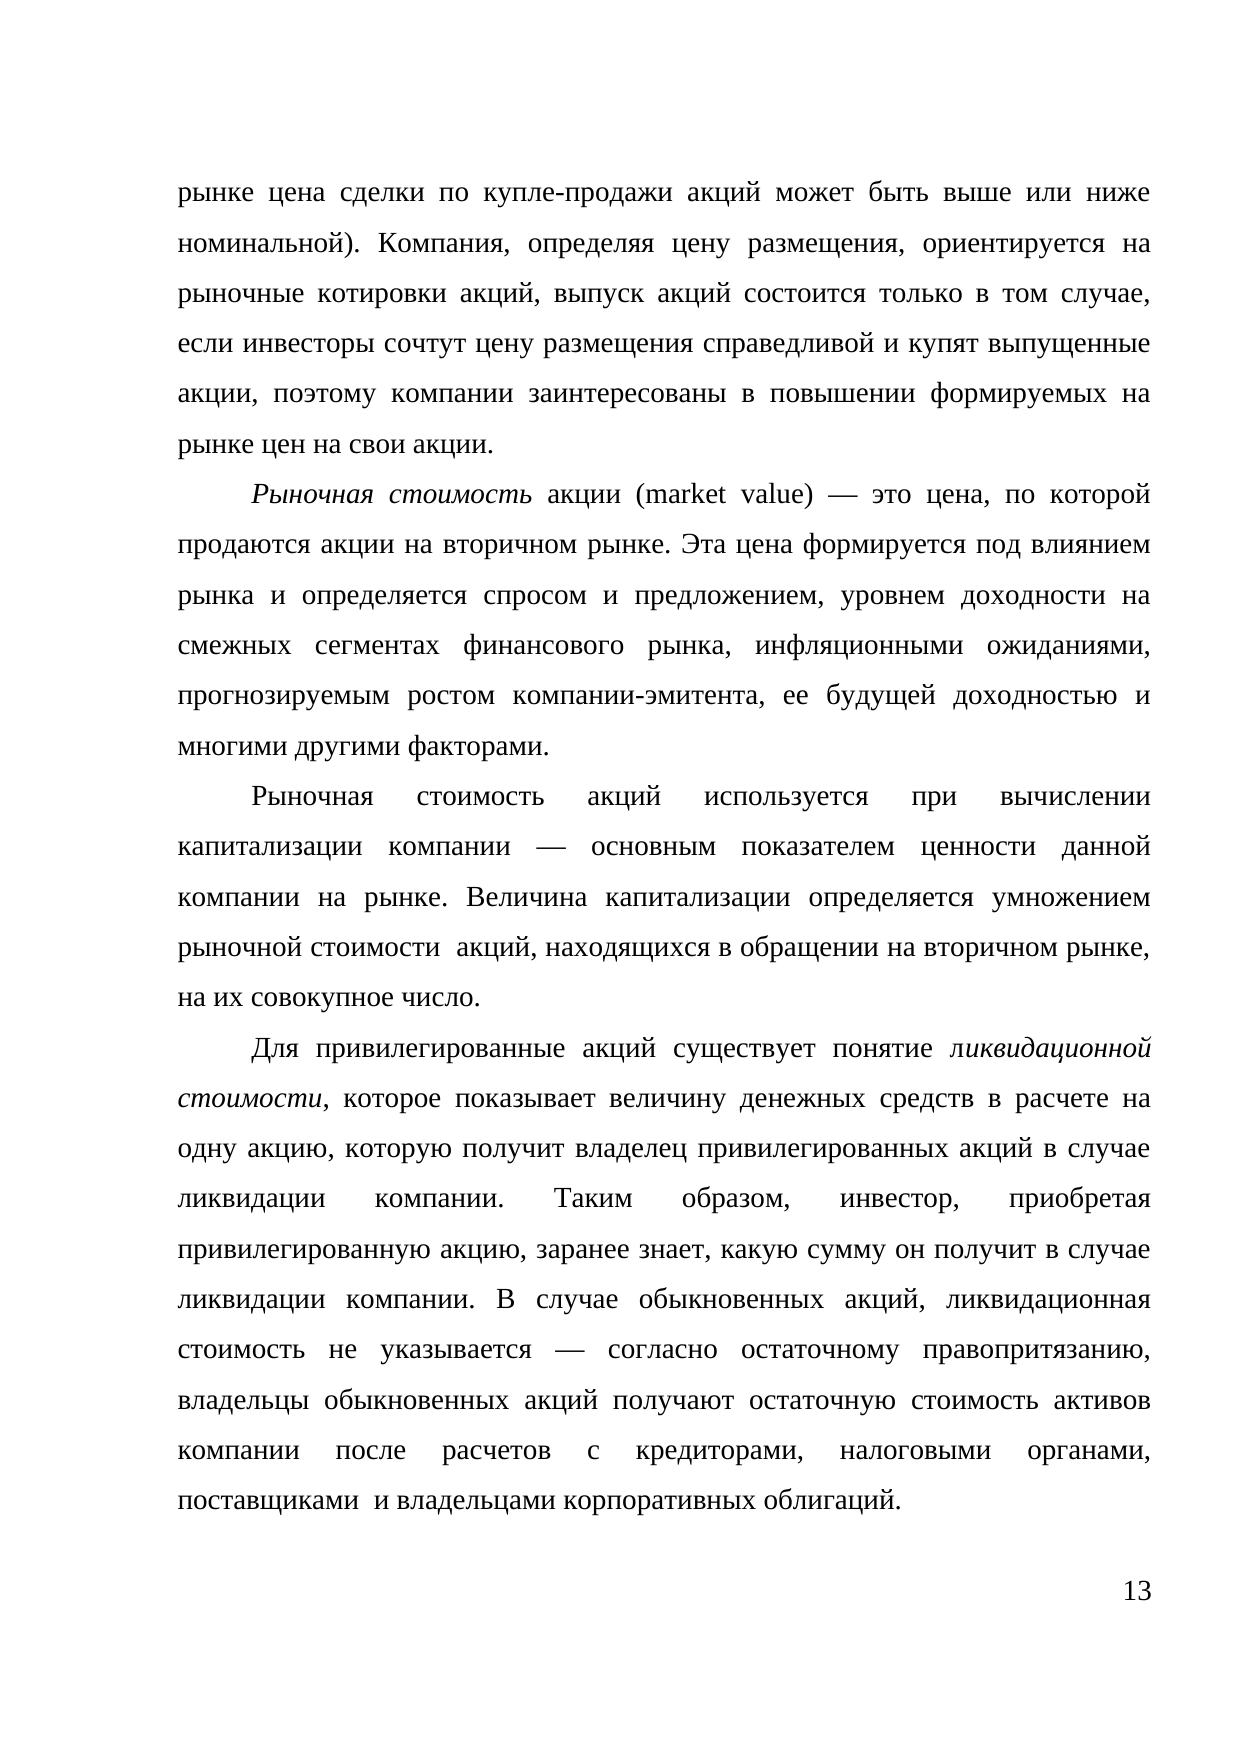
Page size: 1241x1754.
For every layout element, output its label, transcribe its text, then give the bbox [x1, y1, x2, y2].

text Рыночная стоимость акции (market value) — это цена, по которой продаются акции на вторичном рынке. Эта цена формируется под влиянием рынка и определяется спросом и предложением, уровнем доходности на смежных сегментах финансового рынка, инфляционными ожиданиями, прогнозируемым ростом компании-эмитента, ее будущей доходностью и многими другими факторами. [177, 476, 1152, 761]
text Рыночная стоимость акций используется при вычислении капитализации компании — основным показателем ценности данной компании на рынке. Величина капитализации определяется умножением рыночной стоимости акций, находящихся в обращении на вторичном рынке, на их совокупное число. [177, 778, 1152, 1013]
text Для привилегированные акций существует понятие ликвидационной стоимости, которое показывает величину денежных средств в расчете на одну акцию, которую получит владелец привилегированных акций в случае ликвидации компании. Таким образом, инвестор, приобретая привилегированную акцию, заранее знает, какую сумму он получит в случае ликвидации компании. В случае обыкновенных акций, ликвидационная стоимость не указывается — согласно остаточному правопритязанию, владельцы обыкновенных акций получают остаточную стоимость активов компании после расчетов с кредиторами, налоговыми органами, поставщиками и владельцами корпоративных облигаций. [177, 1030, 1152, 1516]
text рынке цена сделки по купле-продажи акций может быть выше или ниже номинальной). Компания, определяя цену размещения, ориентируется на рыночные котировки акций, выпуск акций состоится только в том случае, если инвесторы сочтут цену размещения справедливой и купят выпущенные акции, поэтому компании заинтересованы в повышении формируемых на рынке цен на свои акции. [177, 174, 1152, 459]
